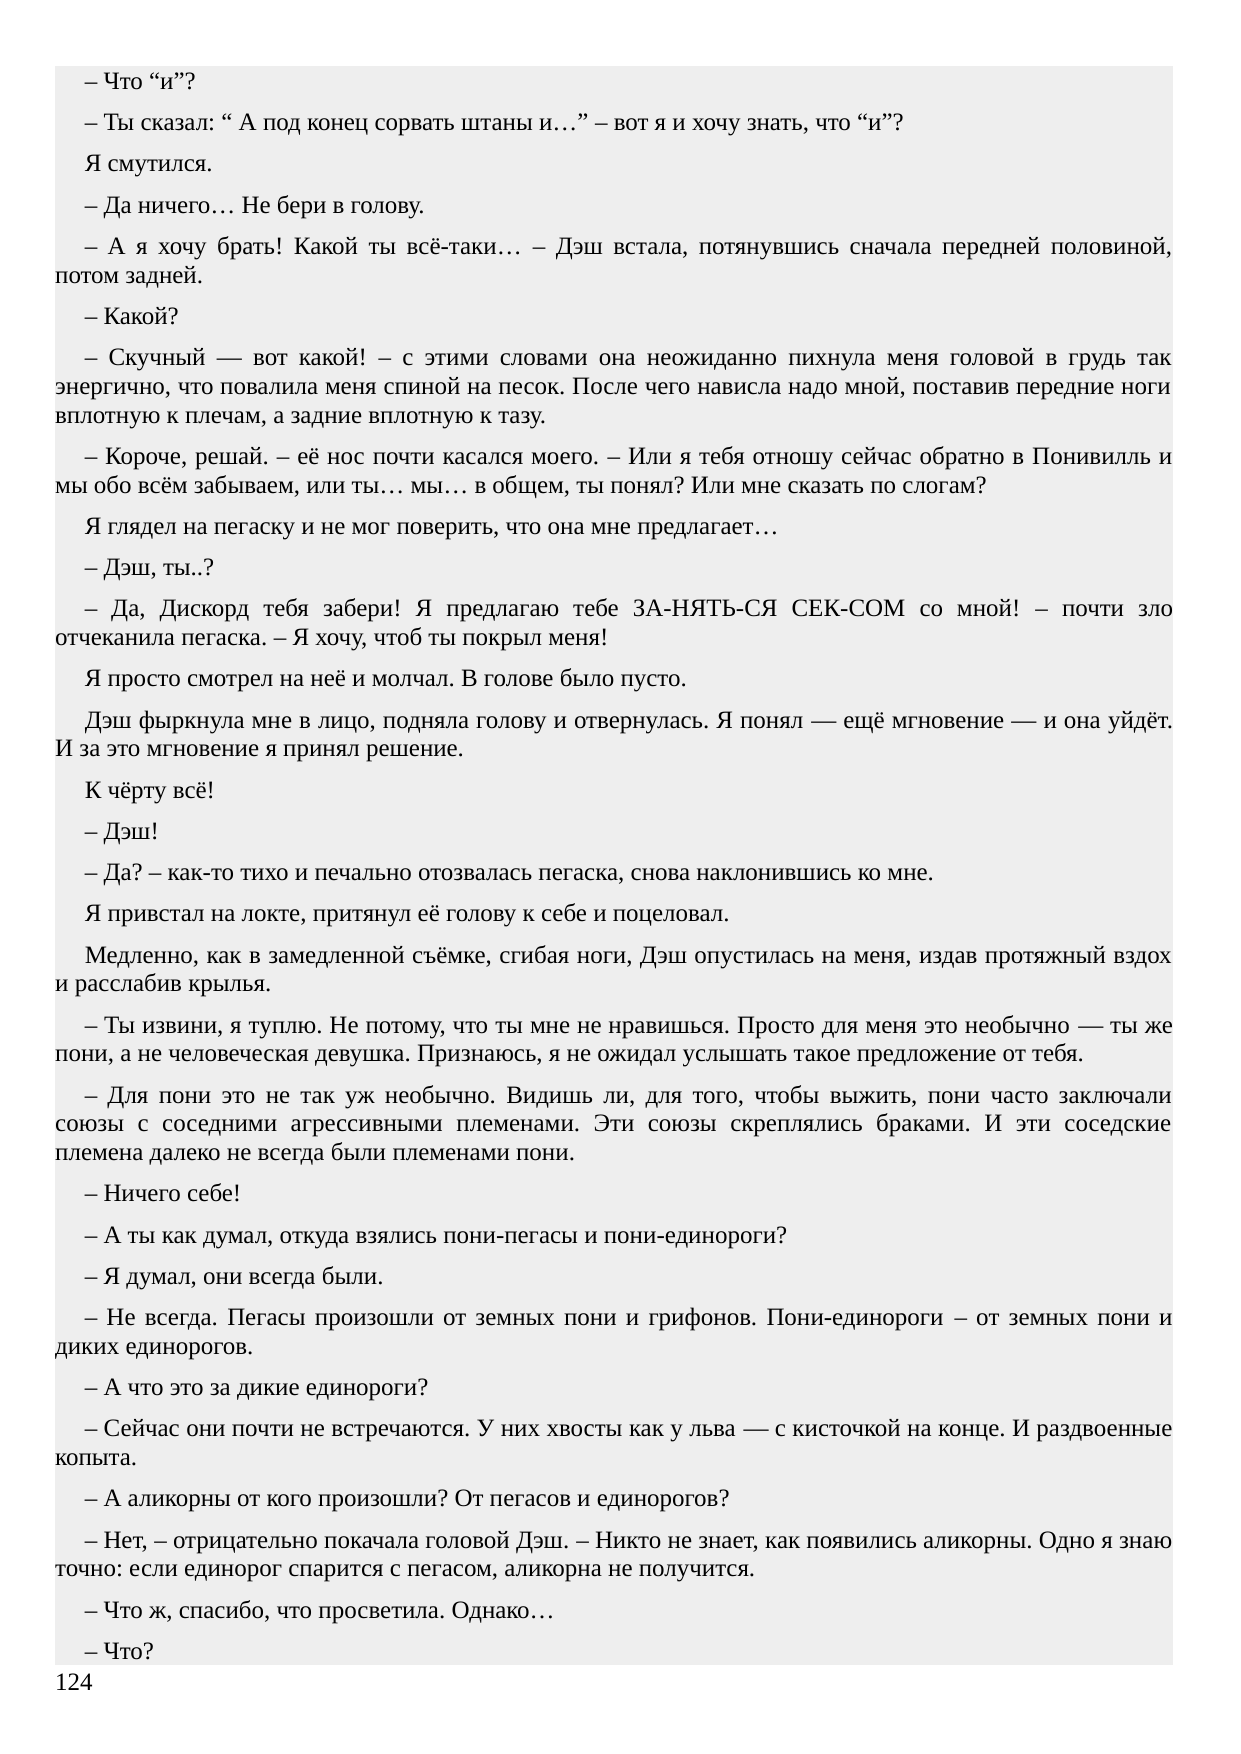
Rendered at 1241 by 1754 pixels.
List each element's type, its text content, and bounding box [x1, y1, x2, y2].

text – А аликорны от кого произошли? От пегасов и единорогов? [55, 1483, 1173, 1512]
text – Короче, решай. – её нос почти касался моего. – Или я тебя отношу сейчас обратно в Понивилль и мы обо всём забываем, или ты… мы… в общем, ты понял? Или мне сказать по слогам? [55, 441, 1173, 498]
text – Нет, – отрицательно покачала головой Дэш. – Никто не знает, как появились аликорны. Одно я знаю точно: если единорог спарится с пегасом, аликорна не получится. [55, 1525, 1173, 1582]
text – А ты как думал, откуда взялись пони-пегасы и пони-единороги? [55, 1220, 1173, 1248]
text Я смутился. [55, 148, 1173, 177]
text Я привстал на локте, притянул её голову к себе и поцеловал. [55, 898, 1173, 927]
text – Дэш, ты..? [55, 552, 1173, 581]
text – Сейчас они почти не встречаются. У них хвосты как у льва — с кисточкой на конце. И раздвоенные копыта. [55, 1413, 1173, 1471]
text – Для пони это не так уж необычно. Видишь ли, для того, чтобы выжить, пони часто заключали союзы с соседними агрессивными племенами. Эти союзы скреплялись браками. И эти соседские племена далеко не всегда были племенами пони. [55, 1080, 1173, 1166]
text – Что “и”? [55, 66, 1173, 95]
text – Да ничего… Не бери в голову. [55, 190, 1173, 218]
text Дэш фыркнула мне в лицо, подняла голову и отвернулась. Я понял — ещё мгновение — и она уйдёт. И за это мгновение я принял решение. [55, 705, 1173, 762]
text – Скучный — вот какой! – с этими словами она неожиданно пихнула меня головой в грудь так энергично, что повалила меня спиной на песок. После чего нависла надо мной, поставив передние ноги вплотную к плечам, а задние вплотную к тазу. [55, 342, 1173, 428]
text – Ничего себе! [55, 1178, 1173, 1207]
text – Ты извини, я туплю. Не потому, что ты мне не нравишься. Просто для меня это необычно — ты же пони, а не человеческая девушка. Признаюсь, я не ожидал услышать такое предложение от тебя. [55, 1010, 1173, 1067]
text Я глядел на пегаску и не мог поверить, что она мне предлагает… [55, 511, 1173, 540]
text – Я думал, они всегда были. [55, 1261, 1173, 1290]
text – Что ж, спасибо, что просветила. Однако… [55, 1595, 1173, 1623]
text Я просто смотрел на неё и молчал. В голове было пусто. [55, 663, 1173, 692]
text – Да? – как-то тихо и печально отозвалась пегаска, снова наклонившись ко мне. [55, 857, 1173, 886]
text – Что? [55, 1636, 1173, 1665]
text – Да, Дискорд тебя забери! Я предлагаю тебе ЗА-НЯТЬ-СЯ СЕК-СОМ со мной! – почти зло отчеканила пегаска. – Я хочу, чтоб ты покрыл меня! [55, 593, 1173, 651]
text – Дэш! [55, 816, 1173, 845]
text – Ты сказал: “ А под конец сорвать штаны и…” – вот я и хочу знать, что “и”? [55, 107, 1173, 136]
text – Какой? [55, 301, 1173, 330]
text К чёрту всё! [55, 775, 1173, 803]
text – А что это за дикие единороги? [55, 1372, 1173, 1401]
text Медленно, как в замедленной съёмке, сгибая ноги, Дэш опустилась на меня, издав протяжный вздох и расслабив крылья. [55, 940, 1173, 997]
text – А я хочу брать! Какой ты всё-таки… – Дэш встала, потянувшись сначала передней половиной, потом задней. [55, 231, 1173, 288]
text – Не всегда. Пегасы произошли от земных пони и грифонов. Пони-единороги – от земных пони и диких единорогов. [55, 1302, 1173, 1360]
